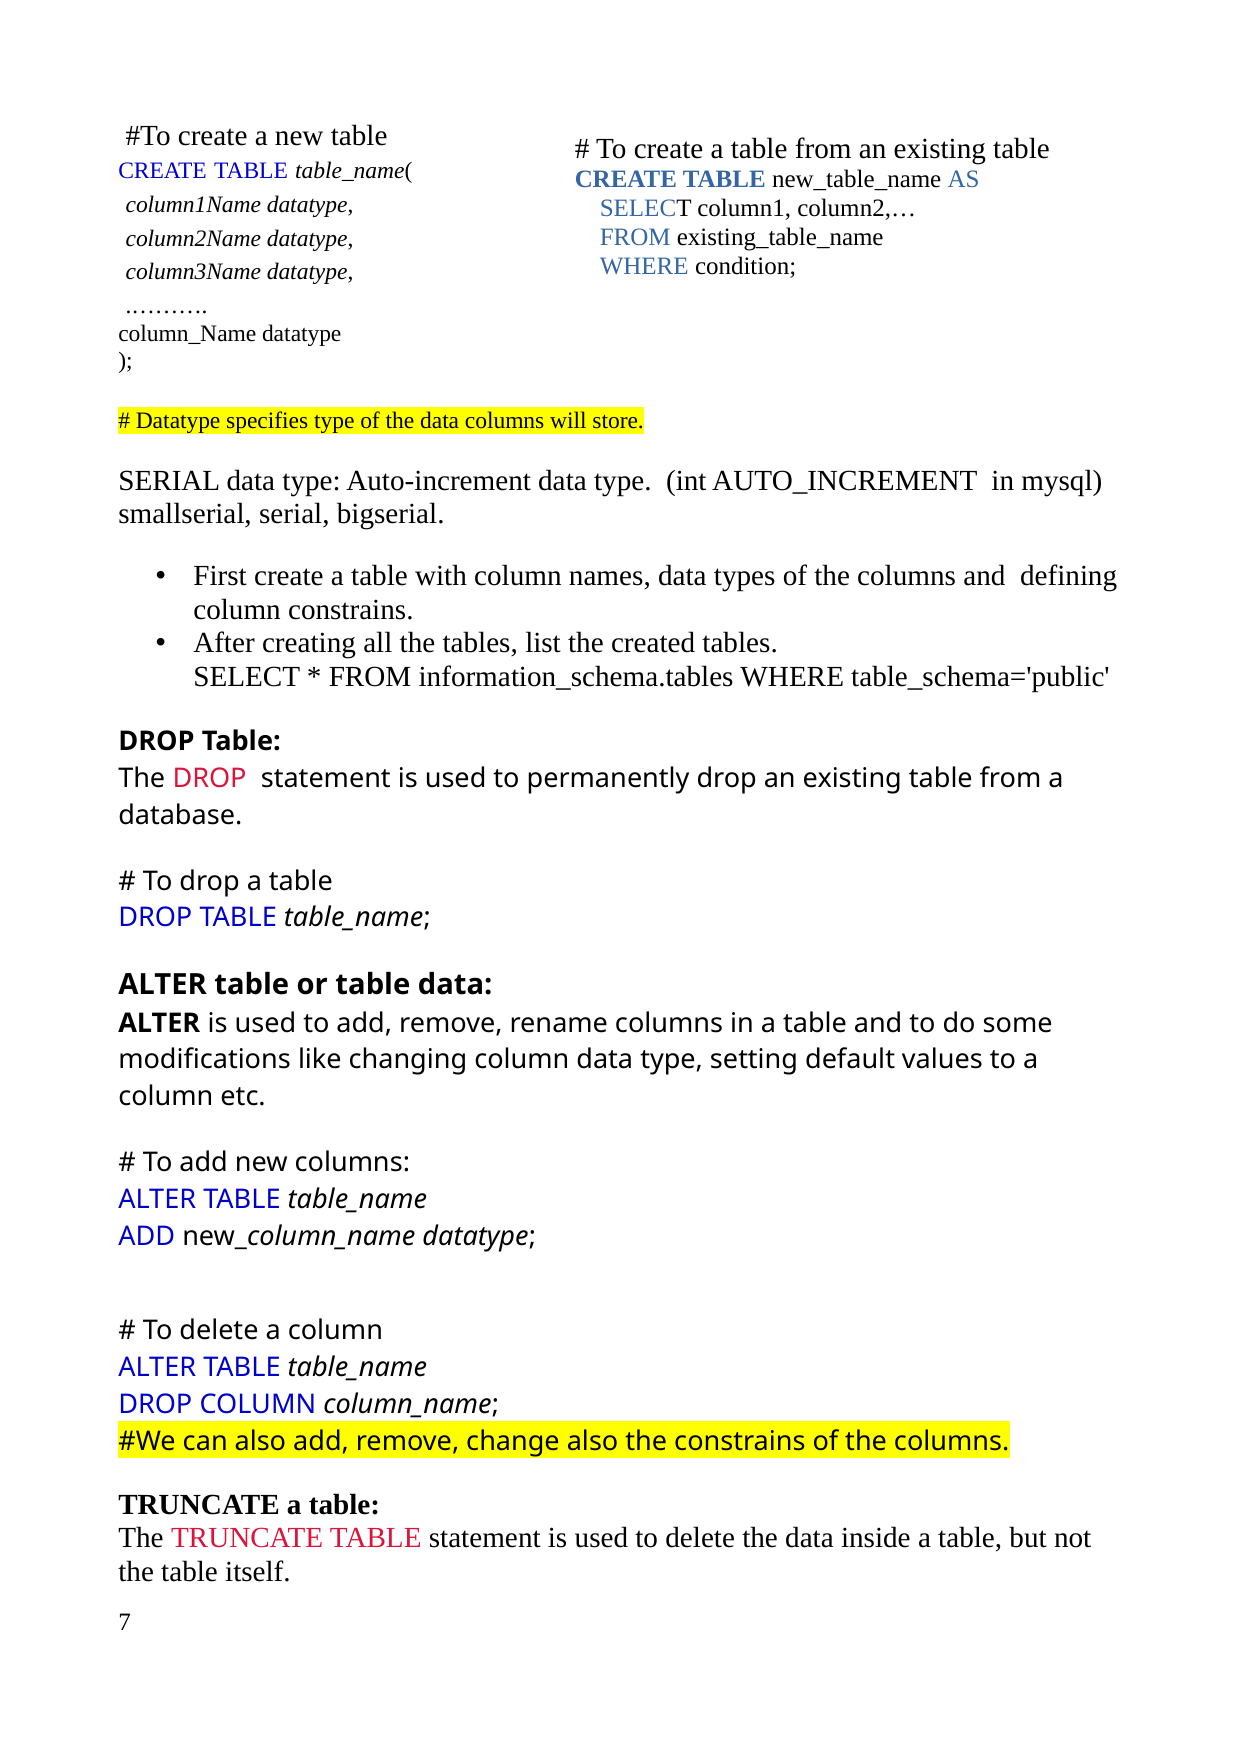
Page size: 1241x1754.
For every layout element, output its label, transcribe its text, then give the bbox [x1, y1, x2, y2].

text The DROP statement is used to permanently drop an existing table from a database. [118, 758, 1122, 832]
text TRUNCATE a table: [118, 1487, 1122, 1520]
text DROP Table: [118, 722, 1122, 758]
text ALTER TABLE table_name DROP COLUMN column_name; [118, 1347, 1122, 1421]
text smallserial, serial, bigserial. [118, 496, 1122, 530]
text # To add new columns: [118, 1142, 1122, 1179]
text # Datatype specifies type of the data columns will store. [118, 407, 1122, 434]
text #To create a new table [118, 118, 1122, 152]
text ALTER TABLE table_name ADD new_column_name datatype; [118, 1179, 1122, 1253]
text #We can also add, remove, change also the constrains of the columns. [118, 1421, 1122, 1458]
text # To delete a column [118, 1311, 1122, 1347]
text ALTER table or table data: [118, 963, 1122, 1003]
text ALTER is used to add, remove, rename columns in a table and to do some modifications like changing column data type, setting default values to a column etc. [118, 1003, 1122, 1114]
list After creating all the tables, list the created tables. [156, 626, 1122, 659]
text SERIAL data type: Auto-increment data type. (int AUTO_INCREMENT in mysql) [118, 463, 1122, 496]
list First create a table with column names, data types of the columns and defining column constrains. [156, 558, 1122, 626]
text column_Name datatype ); [118, 319, 1122, 373]
text The TRUNCATE TABLE statement is used to delete the data inside a table, but not the table itself. [118, 1520, 1122, 1587]
list SELECT * FROM information_schema.tables WHERE table_schema='public' [156, 659, 1122, 693]
text DROP TABLE table_name; [118, 898, 1122, 935]
text .………. [118, 286, 1122, 319]
text CREATE TABLE table_name( column1Name datatype, column2Name datatype, column3Name datatype, [118, 152, 1122, 286]
text # To drop a table [118, 861, 1122, 898]
